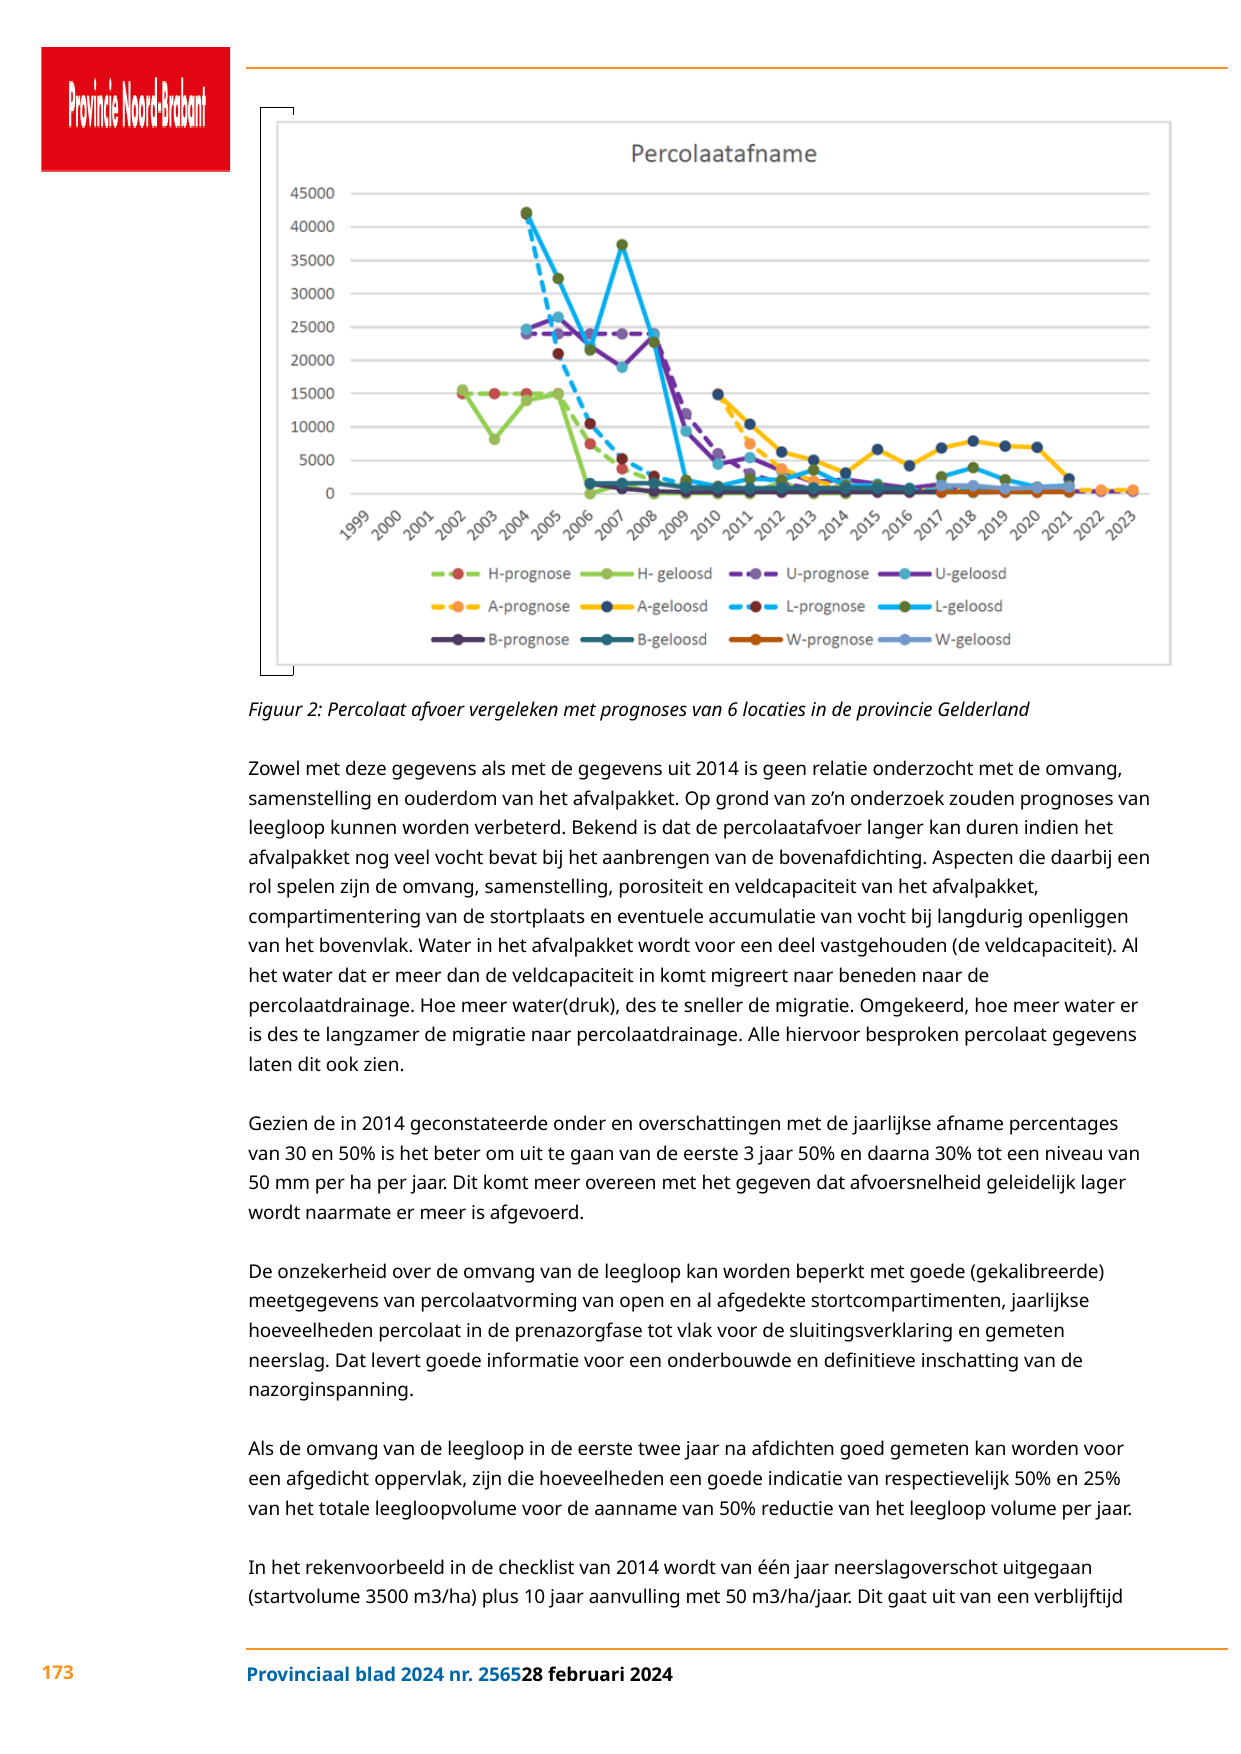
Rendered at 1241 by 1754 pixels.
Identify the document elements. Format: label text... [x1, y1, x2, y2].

text Gezien de in 2014 geconstateerde onder en overschattingen met de jaarlijkse afname percentages van 30 en 50% is het beter om uit te gaan van de eerste 3 jaar 50% en daarna 30% tot een niveau van 50 mm per ha per jaar. Dit komt meer overeen met het gegeven dat afvoersnelheid geleidelijk lager wordt naarmate er meer is afgevoerd. [248, 1110, 1152, 1225]
picture [268, 115, 1173, 666]
picture [41, 47, 231, 172]
text Figuur 2: Percolaat afvoer vergeleken met prognoses van 6 locaties in de provincie Gelderland [248, 696, 1152, 722]
text De onzekerheid over de omvang van de leegloop kan worden beperkt met goede (gekalibreerde) meetgegevens van percolaatvorming van open en al afgedekte stortcompartimenten, jaarlijkse hoeveelheden percolaat in de prenazorgfase tot vlak voor de sluitingsverklaring en gemeten neerslag. Dat levert goede informatie voor een onderbouwde en definitieve inschatting van de nazorginspanning. [248, 1258, 1152, 1402]
text In het rekenvoorbeeld in de checklist van 2014 wordt van één jaar neerslagoverschot uitgegaan (startvolume 3500 m3/ha) plus 10 jaar aanvulling met 50 m3/ha/jaar. Dit gaat uit van een verblijftijd [248, 1554, 1152, 1609]
text Zowel met deze gegevens als met de gegevens uit 2014 is geen relatie onderzocht met de omvang, samenstelling en ouderdom van het afvalpakket. Op grond van zo’n onderzoek zouden prognoses van leegloop kunnen worden verbeterd. Bekend is dat de percolaatafvoer langer kan duren indien het afvalpakket nog veel vocht bevat bij het aanbrengen van de bovenafdichting. Aspecten die daarbij een rol spelen zijn de omvang, samenstelling, porositeit en veldcapaciteit van het afvalpakket, compartimentering van de stortplaats en eventuele accumulatie van vocht bij langdurig openliggen van het bovenvlak. Water in het afvalpakket wordt voor een deel vastgehouden (de veldcapaciteit). Al het water dat er meer dan de veldcapaciteit in komt migreert naar beneden naar de percolaatdrainage. Hoe meer water(druk), des te sneller de migratie. Omgekeerd, hoe meer water er is des te langzamer de migratie naar percolaatdrainage. Alle hiervoor besproken percolaat gegevens laten dit ook zien. [248, 755, 1152, 1077]
text Als de omvang van de leegloop in de eerste twee jaar na afdichten goed gemeten kan worden voor een afgedicht oppervlak, zijn die hoeveelheden een goede indicatie van respectievelijk 50% en 25% van het totale leegloopvolume voor de aanname van 50% reductie van het leegloop volume per jaar. [248, 1436, 1152, 1521]
